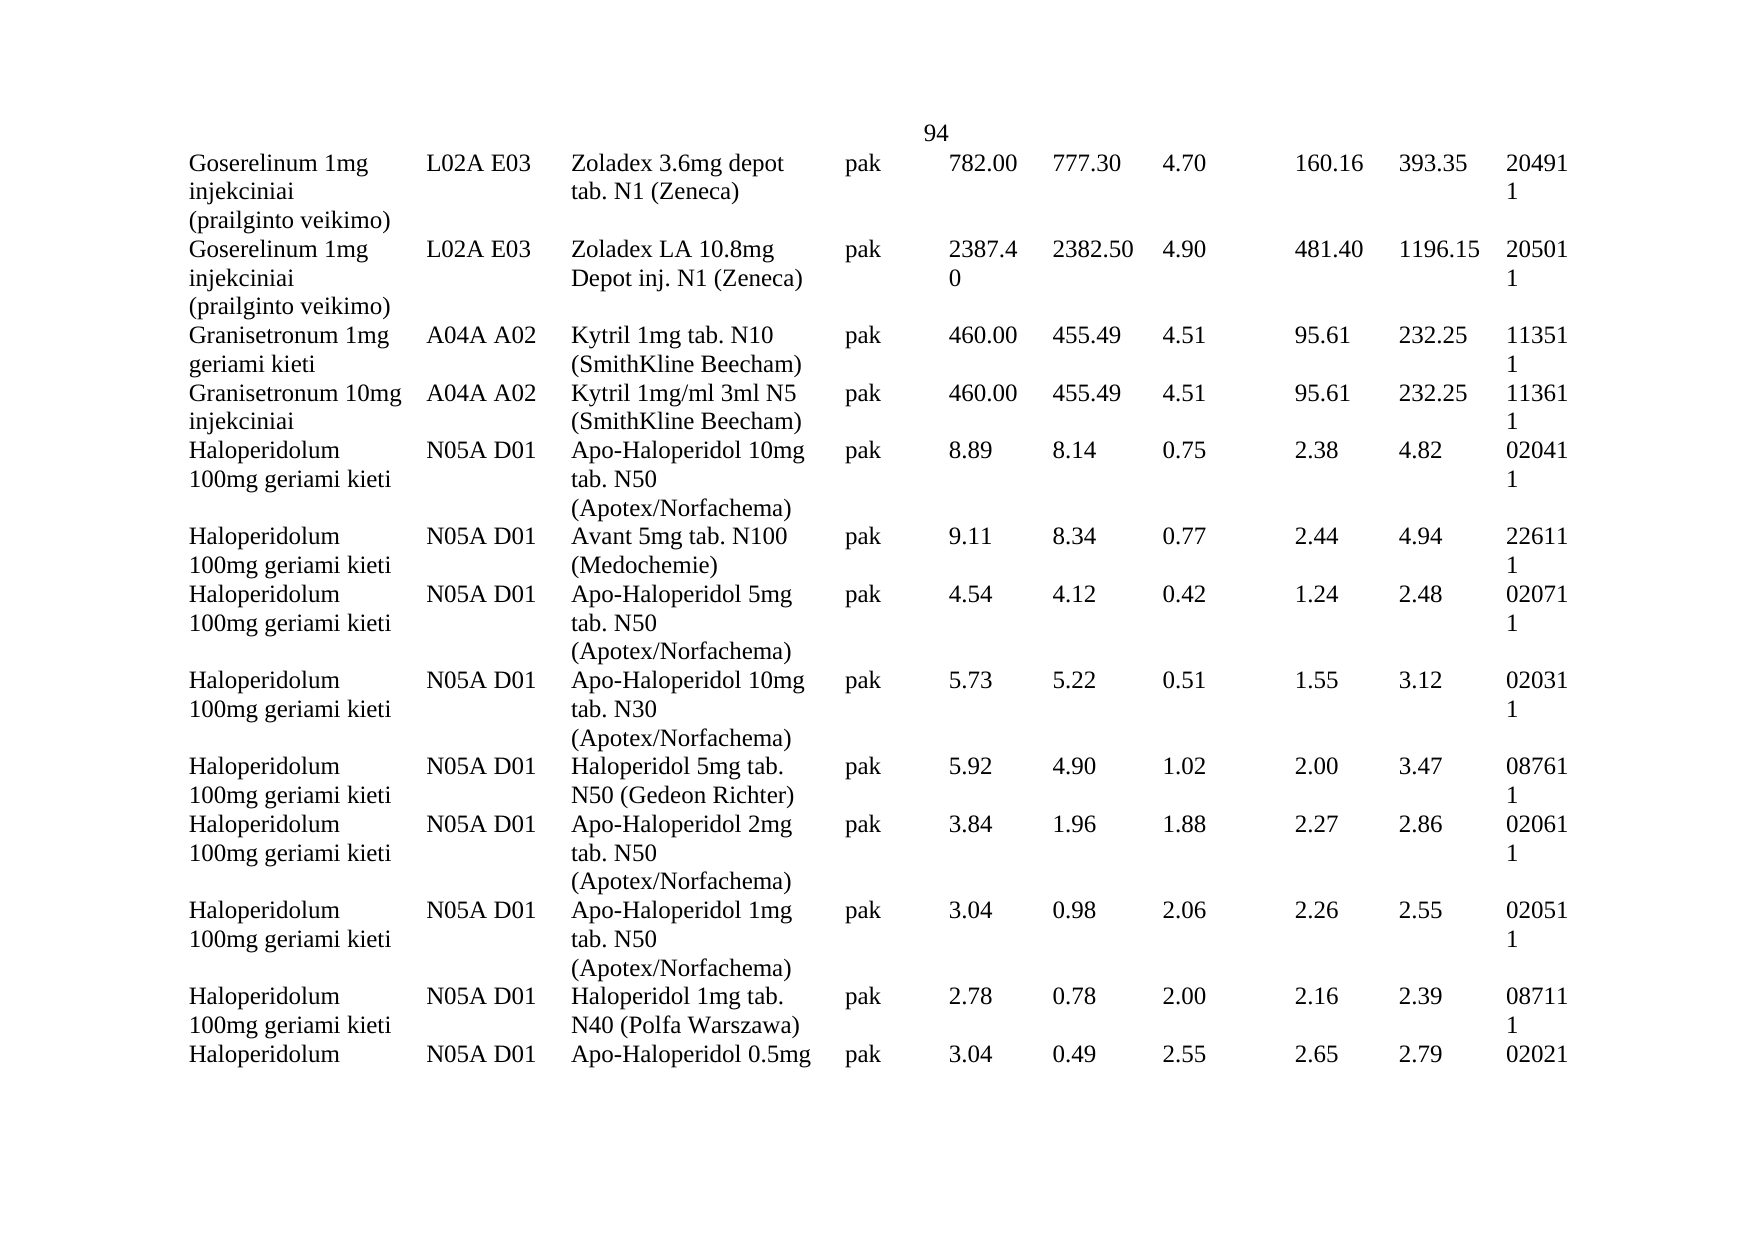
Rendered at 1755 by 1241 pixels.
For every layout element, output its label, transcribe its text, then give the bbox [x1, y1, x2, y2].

table_cell 393.35 [1388, 148, 1494, 234]
table_cell Haloperidolum 100mg geriami kieti [177, 751, 415, 809]
table_cell 4.90 [1151, 234, 1283, 320]
table_cell Kytril 1mg/ml 3ml N5 (SmithKline Beecham) [560, 378, 833, 435]
table_cell Haloperidol 5mg tab. N50 (Gedeon Richter) [560, 751, 833, 809]
table_cell 0.77 [1151, 521, 1283, 579]
table_cell N05A D01 [415, 809, 559, 895]
table_cell pak [834, 751, 937, 809]
table_cell 3.47 [1388, 751, 1494, 809]
table_cell Apo-Haloperidol 2mg tab. N50 (Apotex/Norfachema) [560, 809, 833, 895]
table_cell [1589, 809, 1595, 895]
table_cell [1589, 320, 1595, 378]
table_cell 2.00 [1283, 751, 1387, 809]
table_cell pak [834, 435, 937, 521]
table_cell pak [834, 579, 937, 665]
table_cell [1589, 378, 1595, 435]
table_cell [1589, 981, 1595, 1039]
table_cell A04A A02 [415, 320, 559, 378]
table_cell 0.78 [1041, 981, 1151, 1039]
table_cell Haloperidolum 100mg geriami kieti [177, 895, 415, 981]
table_cell 020511 [1495, 895, 1589, 981]
table_cell [1589, 579, 1595, 665]
table_cell pak [834, 895, 937, 981]
table_cell N05A D01 [415, 579, 559, 665]
table_cell L02A E03 [415, 234, 559, 320]
table_cell Haloperidol 1mg tab. N40 (Polfa Warszawa) [560, 981, 833, 1039]
table_cell pak [834, 809, 937, 895]
table_cell 2.65 [1283, 1039, 1387, 1068]
table_cell Goserelinum 1mg injekciniai (prailginto veikimo) [177, 148, 415, 234]
table_cell pak [834, 378, 937, 435]
table_cell 4.51 [1151, 378, 1283, 435]
table_cell Haloperidolum 100mg geriami kieti [177, 579, 415, 665]
table_cell 2387.40 [938, 234, 1041, 320]
table_cell [1589, 895, 1595, 981]
table_cell 4.12 [1041, 579, 1151, 665]
table_cell 020411 [1495, 435, 1589, 521]
table_cell N05A D01 [415, 435, 559, 521]
table_cell 2382.50 [1041, 234, 1151, 320]
table_cell 2.00 [1151, 981, 1283, 1039]
table_cell 160.16 [1283, 148, 1387, 234]
table_cell 0.42 [1151, 579, 1283, 665]
table_cell 020611 [1495, 809, 1589, 895]
table_cell 95.61 [1283, 320, 1387, 378]
table_cell [1589, 521, 1595, 579]
table_cell 481.40 [1283, 234, 1387, 320]
table_cell Apo-Haloperidol 10mg tab. N30 (Apotex/Norfachema) [560, 665, 833, 751]
table_cell 4.90 [1041, 751, 1151, 809]
table_cell 204911 [1495, 148, 1589, 234]
table_cell 1.55 [1283, 665, 1387, 751]
table_cell 9.11 [938, 521, 1041, 579]
table_cell [1589, 1039, 1595, 1068]
table_cell 4.51 [1151, 320, 1283, 378]
table_cell Granisetronum 1mg geriami kieti [177, 320, 415, 378]
table_cell 1.24 [1283, 579, 1387, 665]
table_cell Apo-Haloperidol 10mg tab. N50 (Apotex/Norfachema) [560, 435, 833, 521]
table_cell 2.16 [1283, 981, 1387, 1039]
table_cell Haloperidolum 100mg geriami kieti [177, 435, 415, 521]
table_cell 1.02 [1151, 751, 1283, 809]
table_cell pak [834, 981, 937, 1039]
table_cell 4.54 [938, 579, 1041, 665]
table_cell 2.55 [1151, 1039, 1283, 1068]
table_cell 087611 [1495, 751, 1589, 809]
table_cell N05A D01 [415, 1039, 559, 1068]
table_cell 5.22 [1041, 665, 1151, 751]
table_cell 460.00 [938, 378, 1041, 435]
table_cell 5.92 [938, 751, 1041, 809]
table_cell 2.79 [1388, 1039, 1494, 1068]
table_cell 020311 [1495, 665, 1589, 751]
table_cell 2.27 [1283, 809, 1387, 895]
table_cell 4.82 [1388, 435, 1494, 521]
table_cell 1.96 [1041, 809, 1151, 895]
table_cell Apo-Haloperidol 0.5mg [560, 1039, 833, 1068]
table_cell 2.44 [1283, 521, 1387, 579]
table_cell 3.12 [1388, 665, 1494, 751]
table_cell 2.26 [1283, 895, 1387, 981]
table_cell N05A D01 [415, 521, 559, 579]
table_cell [1589, 148, 1595, 234]
table_cell 2.86 [1388, 809, 1494, 895]
table_cell Haloperidolum 100mg geriami kieti [177, 809, 415, 895]
table_cell 1.88 [1151, 809, 1283, 895]
table_cell 1196.15 [1388, 234, 1494, 320]
table_cell [1589, 665, 1595, 751]
table_cell 3.04 [938, 895, 1041, 981]
table_cell 455.49 [1041, 378, 1151, 435]
table_cell Kytril 1mg tab. N10 (SmithKline Beecham) [560, 320, 833, 378]
table_cell Granisetronum 10mg injekciniai [177, 378, 415, 435]
table_cell 232.25 [1388, 378, 1494, 435]
table_cell 2.38 [1283, 435, 1387, 521]
table_cell Haloperidolum [177, 1039, 415, 1068]
table_cell L02A E03 [415, 148, 559, 234]
table_cell 0.75 [1151, 435, 1283, 521]
table_cell Avant 5mg tab. N100 (Medochemie) [560, 521, 833, 579]
table_cell 5.73 [938, 665, 1041, 751]
table_cell 460.00 [938, 320, 1041, 378]
table_cell 777.30 [1041, 148, 1151, 234]
table_cell N05A D01 [415, 751, 559, 809]
table_cell Apo-Haloperidol 5mg tab. N50 (Apotex/Norfachema) [560, 579, 833, 665]
table_cell Haloperidolum 100mg geriami kieti [177, 521, 415, 579]
table_cell N05A D01 [415, 981, 559, 1039]
table_cell 0.51 [1151, 665, 1283, 751]
table_cell pak [834, 320, 937, 378]
table_cell 226111 [1495, 521, 1589, 579]
table_cell 8.89 [938, 435, 1041, 521]
table_cell 0.98 [1041, 895, 1151, 981]
table_cell pak [834, 148, 937, 234]
table_cell 2.55 [1388, 895, 1494, 981]
table_cell 232.25 [1388, 320, 1494, 378]
table_cell 782.00 [938, 148, 1041, 234]
table_cell 0.49 [1041, 1039, 1151, 1068]
table_cell 455.49 [1041, 320, 1151, 378]
table_cell 113511 [1495, 320, 1589, 378]
table_cell 205011 [1495, 234, 1589, 320]
table_cell pak [834, 665, 937, 751]
table_cell 8.14 [1041, 435, 1151, 521]
table_cell pak [834, 234, 937, 320]
table_cell N05A D01 [415, 895, 559, 981]
table_cell pak [834, 521, 937, 579]
table_cell 020711 [1495, 579, 1589, 665]
table_cell 2.06 [1151, 895, 1283, 981]
table_cell 4.94 [1388, 521, 1494, 579]
table_cell 087111 [1495, 981, 1589, 1039]
table_cell Apo-Haloperidol 1mg tab. N50 (Apotex/Norfachema) [560, 895, 833, 981]
table_cell Haloperidolum 100mg geriami kieti [177, 981, 415, 1039]
table_cell 2.48 [1388, 579, 1494, 665]
table_cell [1589, 751, 1595, 809]
table_cell 3.84 [938, 809, 1041, 895]
table_cell 3.04 [938, 1039, 1041, 1068]
table_cell 4.70 [1151, 148, 1283, 234]
table_cell 2.39 [1388, 981, 1494, 1039]
table_cell [1589, 435, 1595, 521]
table_cell Zoladex LA 10.8mg Depot inj. N1 (Zeneca) [560, 234, 833, 320]
table_cell 95.61 [1283, 378, 1387, 435]
table_cell [1589, 234, 1595, 320]
table_cell 8.34 [1041, 521, 1151, 579]
table_cell Haloperidolum 100mg geriami kieti [177, 665, 415, 751]
table_cell Zoladex 3.6mg depot tab. N1 (Zeneca) [560, 148, 833, 234]
table_cell N05A D01 [415, 665, 559, 751]
table_cell 02021 [1495, 1039, 1589, 1068]
table_cell pak [834, 1039, 937, 1068]
table_cell 2.78 [938, 981, 1041, 1039]
table_cell 113611 [1495, 378, 1589, 435]
table_cell Goserelinum 1mg injekciniai (prailginto veikimo) [177, 234, 415, 320]
table_cell A04A A02 [415, 378, 559, 435]
